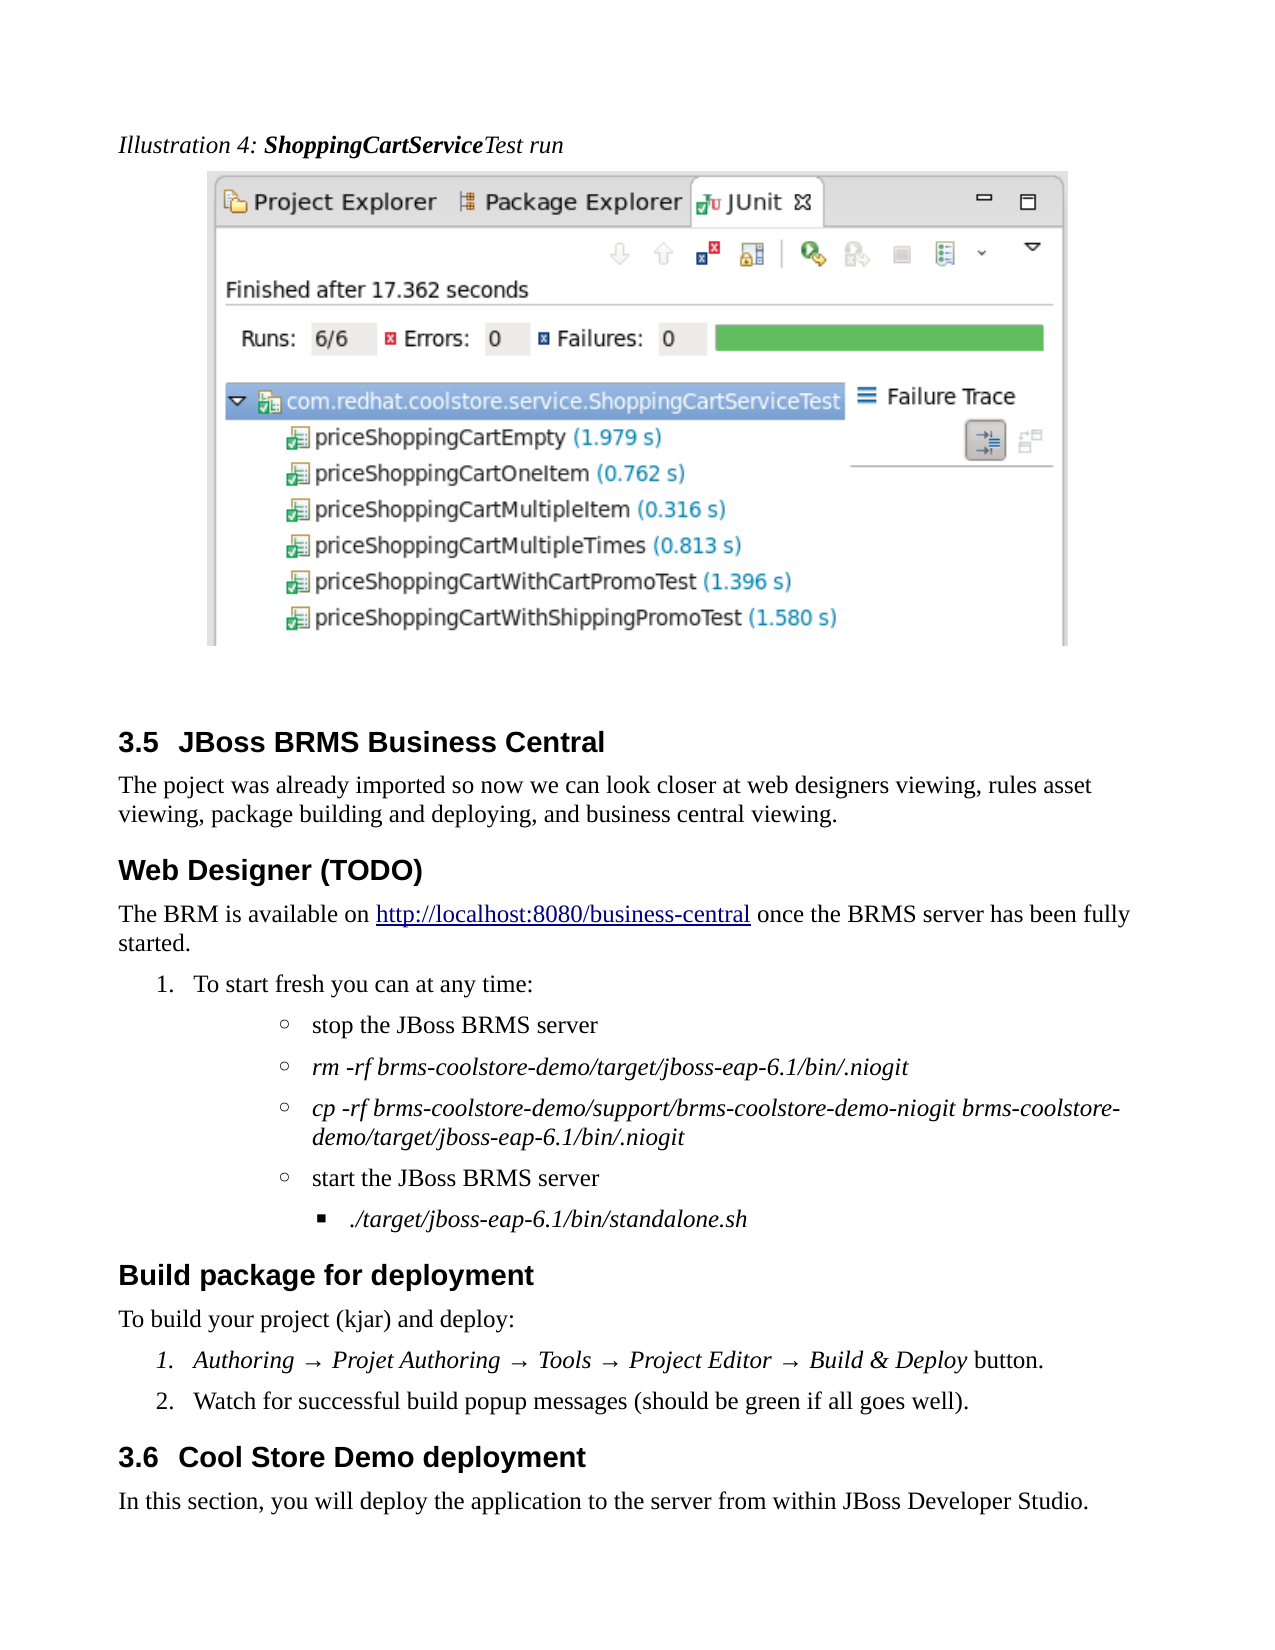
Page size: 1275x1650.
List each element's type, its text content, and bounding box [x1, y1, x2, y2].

subtitle Web Designer (TODO) [118, 853, 1157, 887]
subtitle Build package for deployment [118, 1258, 1157, 1291]
text The poject was already imported so now we can look closer at web designers viewing, rules asset viewing, package building and deploying, and business central viewing. [118, 771, 1157, 828]
subtitle JBoss BRMS Business Central [118, 724, 1157, 758]
text Illustration 4: ShoppingCartServiceTest run [118, 131, 1157, 159]
subtitle Cool Store Demo deployment [118, 1440, 1157, 1474]
text In this section, you will deploy the application to the server from within JBoss Developer Studio. [118, 1486, 1157, 1515]
picture [207, 171, 1068, 646]
list To start fresh you can at any time: [156, 969, 1157, 998]
text The BRM is available on http://localhost:8080/business-central once the BRMS server has been fully started. [118, 899, 1157, 957]
list rm -rf brms-coolstore-demo/target/jboss-eap-6.1/bin/.niogit [274, 1052, 1157, 1080]
list Watch for successful build popup messages (should be green if all goes well). [156, 1386, 1157, 1415]
text To build your project (kjar) and deploy: [118, 1304, 1157, 1333]
list cp -rf brms-coolstore-demo/support/brms-coolstore-demo-niogit brms-coolstore-demo/target/jboss-eap-6.1/bin/.niogit [274, 1093, 1157, 1150]
list stop the JBoss BRMS server [274, 1010, 1157, 1039]
list Authoring → Projet Authoring → Tools → Project Editor → Build & Deploy button. [156, 1345, 1157, 1374]
list start the JBoss BRMS server [274, 1163, 1157, 1192]
list ./target/jboss-eap-6.1/bin/standalone.sh [312, 1204, 1157, 1233]
